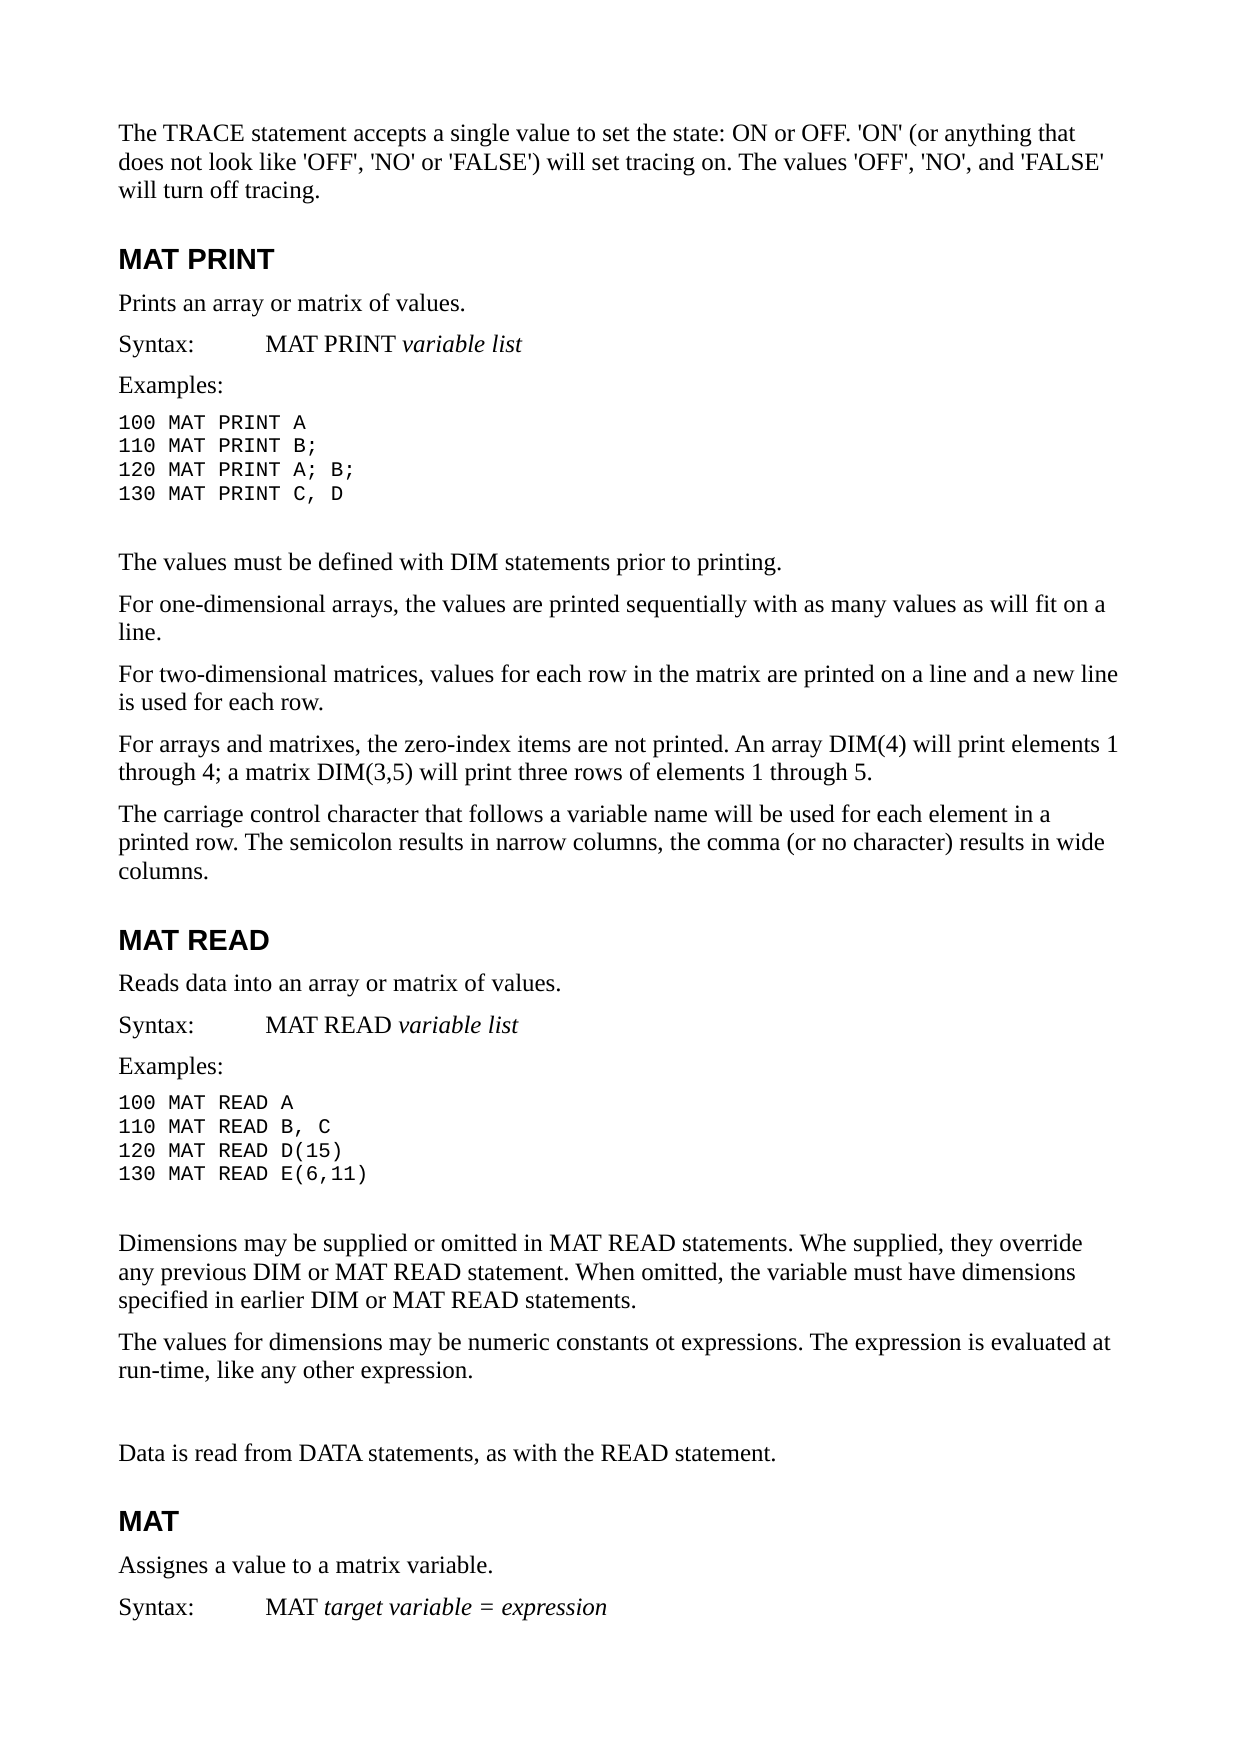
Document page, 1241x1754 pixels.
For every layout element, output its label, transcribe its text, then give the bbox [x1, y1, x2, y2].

text Data is read from DATA statements, as with the READ statement. [118, 1438, 1122, 1467]
text The values must be defined with DIM statements prior to printing. [118, 547, 1122, 576]
text Syntax: MAT target variable = expression [118, 1592, 1122, 1620]
text For arrays and matrixes, the zero-index items are not printed. An array DIM(4) will print elements 1 through 4; a matrix DIM(3,5) will print three rows of elements 1 through 5. [118, 729, 1122, 786]
text For two-dimensional matrices, values for each row in the matrix are printed on a line and a new line is used for each row. [118, 659, 1122, 716]
text The TRACE statement accepts a single value to set the state: ON or OFF. 'ON' (or anything that does not look like 'OFF', 'NO' or 'FALSE') will set tracing on. The values 'OFF', 'NO', and 'FALSE' will turn off tracing. [118, 118, 1122, 204]
text 120 MAT READ D(15) [118, 1139, 1122, 1163]
text 100 MAT READ A [118, 1092, 1122, 1116]
text Syntax: MAT PRINT variable list [118, 329, 1122, 358]
text The values for dimensions may be numeric constants ot expressions. The expression is evaluated at run-time, like any other expression. [118, 1327, 1122, 1384]
text Reads data into an array or matrix of values. [118, 968, 1122, 997]
text Prints an array or matrix of values. [118, 288, 1122, 317]
text 110 MAT PRINT B; [118, 435, 1122, 459]
text 100 MAT PRINT A [118, 412, 1122, 435]
subtitle MAT PRINT [118, 242, 1122, 275]
subtitle MAT [118, 1504, 1122, 1538]
text Examples: [118, 1051, 1122, 1080]
subtitle MAT READ [118, 922, 1122, 956]
text Syntax: MAT READ variable list [118, 1010, 1122, 1038]
text Examples: [118, 370, 1122, 399]
text Assignes a value to a matrix variable. [118, 1550, 1122, 1579]
text 130 MAT PRINT C, D [118, 483, 1122, 506]
text Dimensions may be supplied or omitted in MAT READ statements. Whe supplied, they override any previous DIM or MAT READ statement. When omitted, the variable must have dimensions specified in earlier DIM or MAT READ statements. [118, 1228, 1122, 1314]
text 120 MAT PRINT A; B; [118, 459, 1122, 483]
text 110 MAT READ B, C [118, 1116, 1122, 1139]
text The carriage control character that follows a variable name will be used for each element in a printed row. The semicolon results in narrow columns, the comma (or no character) results in wide columns. [118, 799, 1122, 885]
text 130 MAT READ E(6,11) [118, 1163, 1122, 1187]
text For one-dimensional arrays, the values are printed sequentially with as many values as will fit on a line. [118, 589, 1122, 646]
